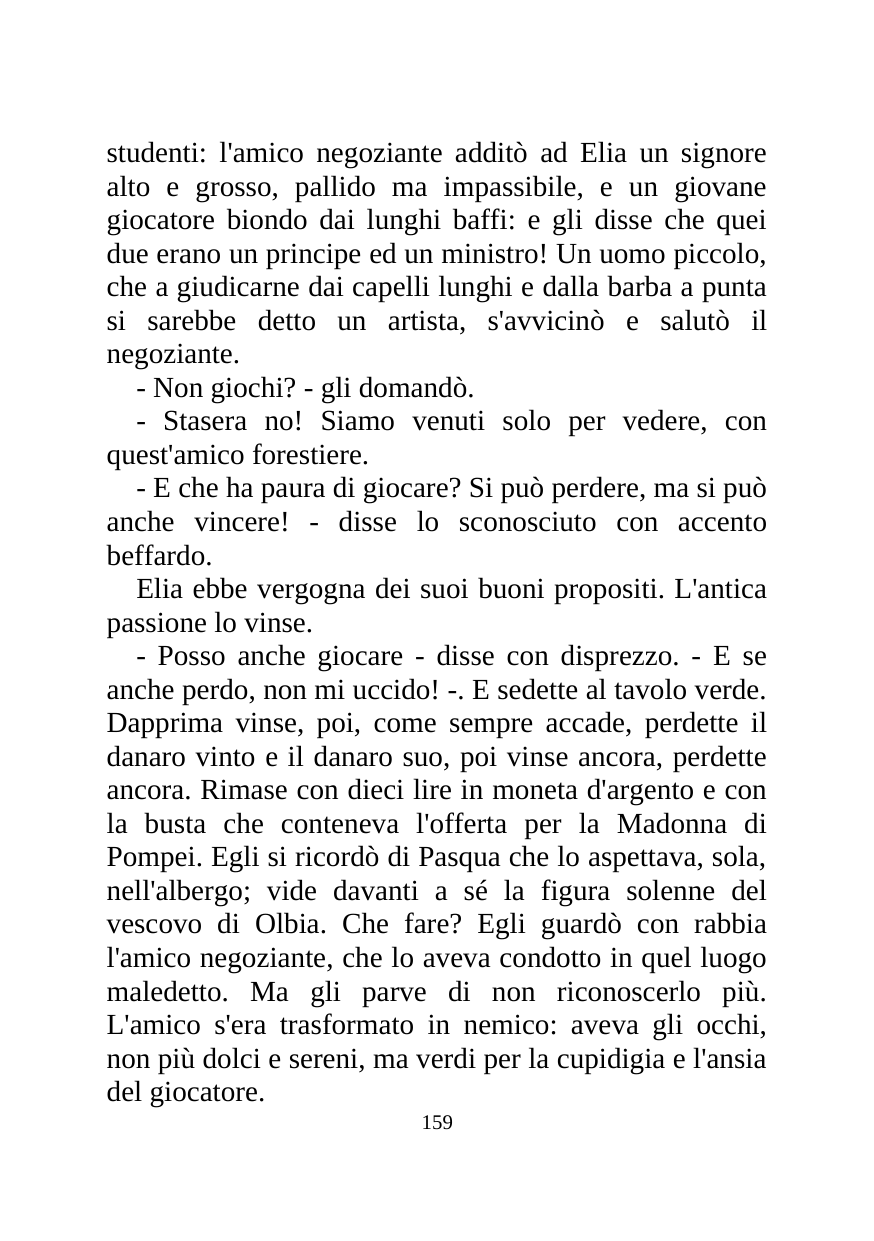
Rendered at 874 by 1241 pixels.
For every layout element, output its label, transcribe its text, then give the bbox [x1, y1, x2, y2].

text - Posso anche giocare - disse con disprezzo. - E se anche perdo, non mi uccido! -. E sedette al tavolo verde. Dapprima vinse, poi, come sempre accade, perdette il danaro vinto e il danaro suo, poi vinse ancora, perdette ancora. Rimase con dieci lire in moneta d'argento e con la busta che conteneva l'offerta per la Madonna di Pompei. Egli si ricordò di Pasqua che lo aspettava, sola, nell'albergo; vide davanti a sé la figura solenne del vescovo di Olbia. Che fare? Egli guardò con rabbia l'amico negoziante, che lo aveva condotto in quel luogo maledetto. Ma gli parve di non riconoscerlo più. L'amico s'era trasformato in nemico: aveva gli occhi, non più dolci e sereni, ma verdi per la cupidigia e l'ansia del giocatore. [106, 638, 768, 1108]
text studenti: l'amico negoziante additò ad Elia un signore alto e grosso, pallido ma impassibile, e un giovane giocatore biondo dai lunghi baffi: e gli disse che quei due erano un principe ed un ministro! Un uomo piccolo, che a giudicarne dai capelli lunghi e dalla barba a punta si sarebbe detto un artista, s'avvicinò e salutò il negoziante. [106, 135, 768, 370]
text - E che ha paura di giocare? Si può perdere, ma si può anche vincere! - disse lo sconosciuto con accento beffardo. [106, 471, 768, 571]
text Elia ebbe vergogna dei suoi buoni propositi. L'antica passione lo vinse. [106, 571, 768, 638]
text - Non giochi? - gli domandò. [106, 370, 768, 403]
text - Stasera no! Siamo venuti solo per vedere, con quest'amico forestiere. [106, 403, 768, 471]
